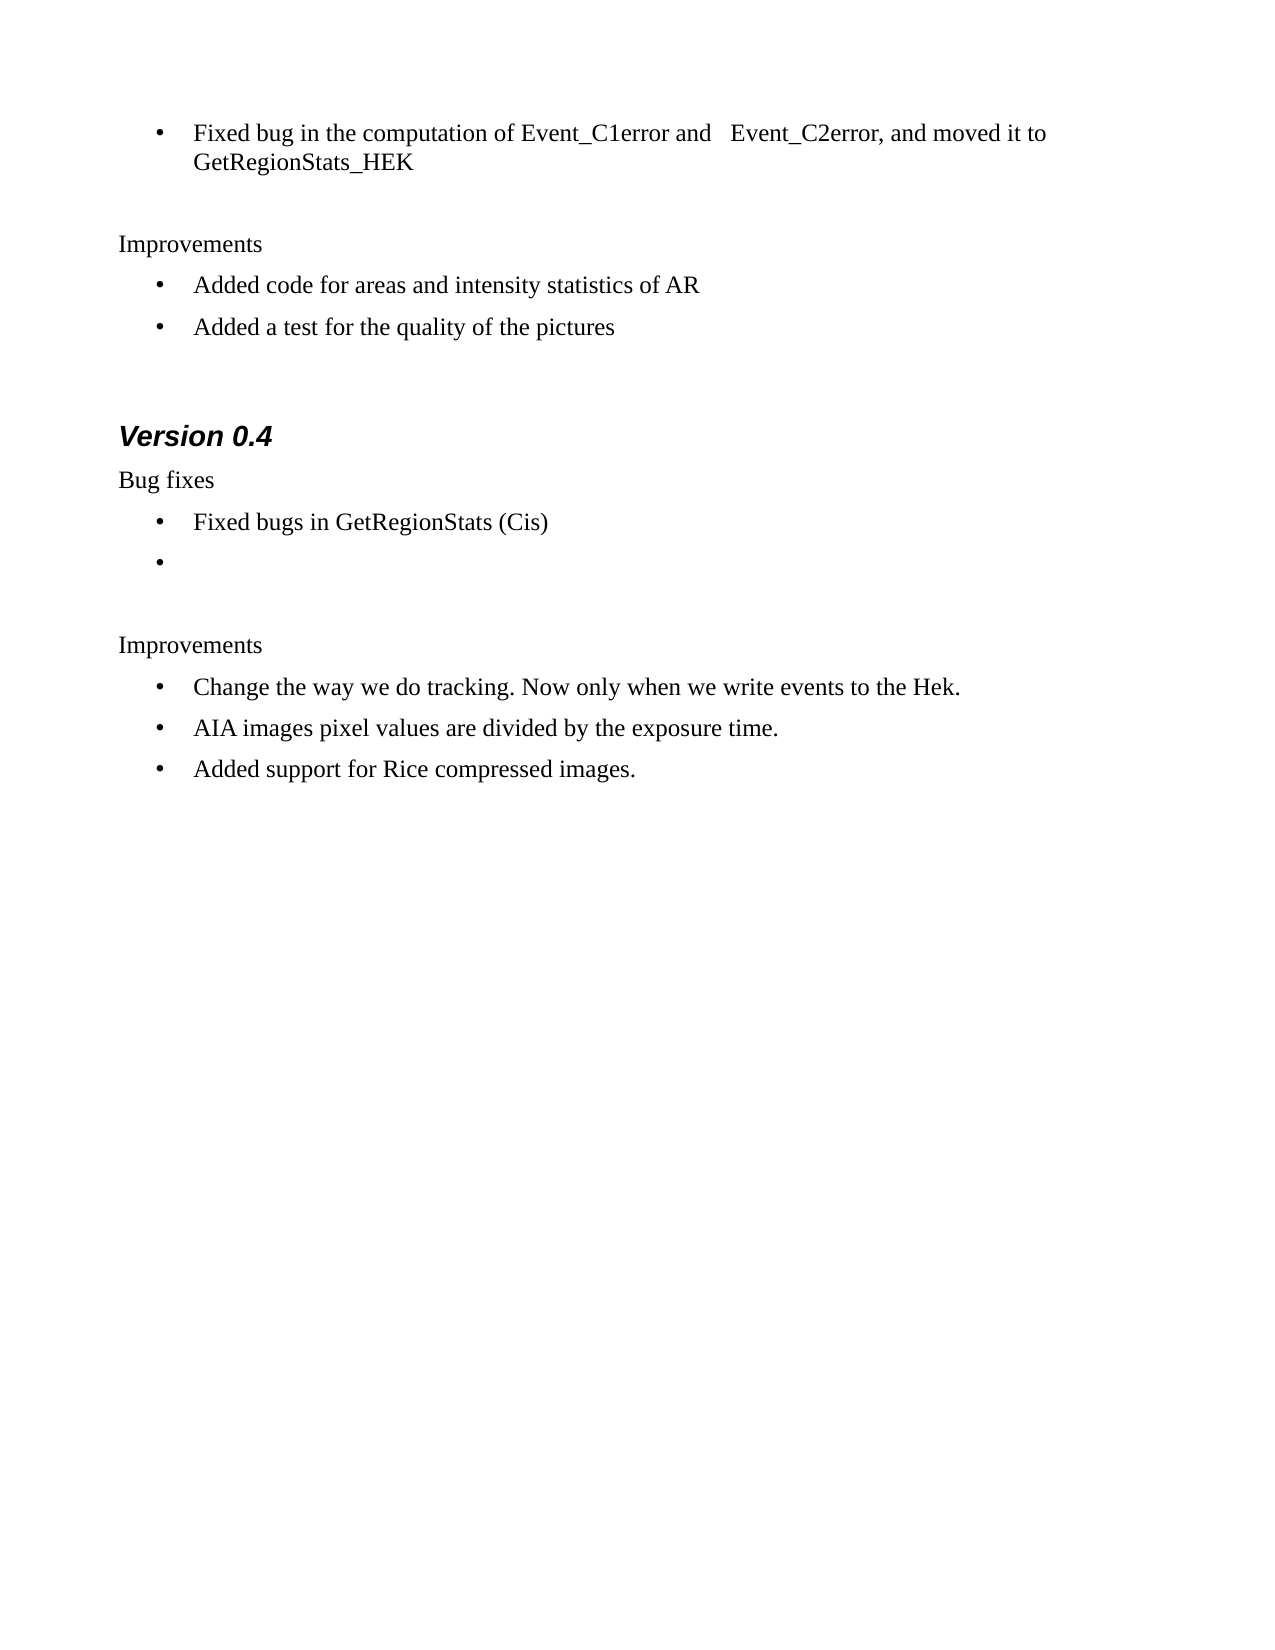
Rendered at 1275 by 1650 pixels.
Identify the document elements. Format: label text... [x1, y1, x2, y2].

list Added a test for the quality of the pictures [156, 312, 1157, 341]
text Improvements [118, 630, 1157, 659]
text Improvements [118, 229, 1157, 258]
list Added support for Rice compressed images. [156, 754, 1157, 783]
subtitle Version 0.4 [118, 419, 1157, 453]
list Fixed bug in the computation of Event_C1error and Event_C2error, and moved it to GetRegionStats_HEK [156, 118, 1157, 176]
text Bug fixes [118, 465, 1157, 494]
list Change the way we do tracking. Now only when we write events to the Hek. [156, 672, 1157, 700]
list Added code for areas and intensity statistics of AR [156, 271, 1157, 299]
list Fixed bugs in GetRegionStats (Cis) [156, 507, 1157, 535]
list AIA images pixel values are divided by the exposure time. [156, 713, 1157, 742]
